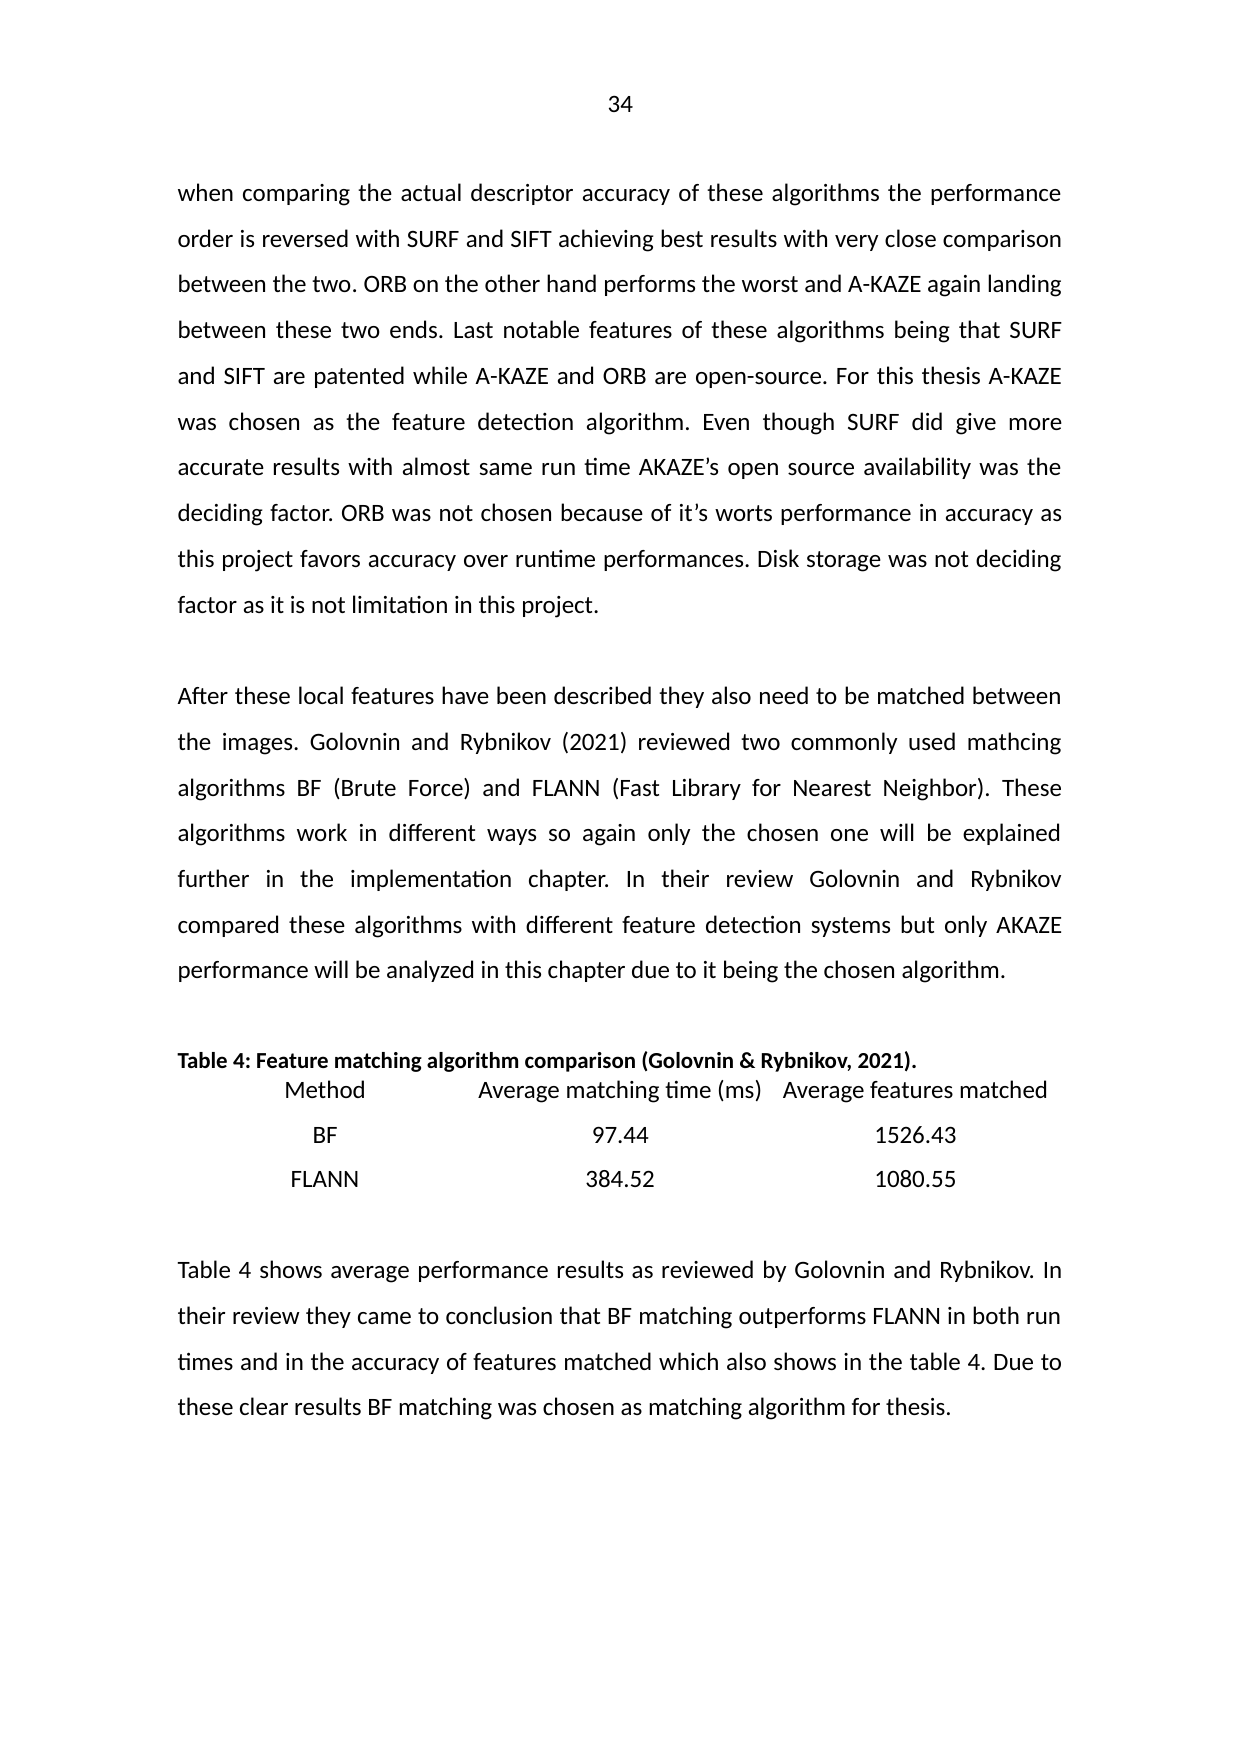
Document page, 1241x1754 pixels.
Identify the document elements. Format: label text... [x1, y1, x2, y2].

table_cell 384.52 [473, 1164, 768, 1208]
table_cell FLANN [177, 1164, 472, 1208]
table_header Average matching time (ms) [473, 1074, 768, 1119]
table_cell 97.44 [473, 1119, 768, 1164]
text After these local features have been described they also need to be matched between the images. Golovnin and Rybnikov (2021) reviewed two commonly used mathcing algorithms BF (Brute Force) and FLANN (Fast Library for Nearest Neighbor). These algorithms work in different ways so again only the chosen one will be explained further in the implementation chapter. In their review Golovnin and Rybnikov compared these algorithms with different feature detection systems but only AKAZE performance will be analyzed in this chapter due to it being the chosen algorithm. [177, 680, 1063, 985]
text Table 4: Feature matching algorithm comparison (Golovnin & Rybnikov, 2021). [177, 1046, 1063, 1074]
table_cell BF [177, 1119, 472, 1164]
table_header Method [177, 1074, 472, 1119]
text Table 4 shows average performance results as reviewed by Golovnin and Rybnikov. In their review they came to conclusion that BF matching outperforms FLANN in both run times and in the accuracy of features matched which also shows in the table 4. Due to these clear results BF matching was chosen as matching algorithm for thesis. [177, 1254, 1063, 1422]
table_cell 1526.43 [768, 1119, 1063, 1164]
table_cell 1080.55 [768, 1164, 1063, 1208]
table_header Average features matched [768, 1074, 1063, 1119]
text when comparing the actual descriptor accuracy of these algorithms the performance order is reversed with SURF and SIFT achieving best results with very close comparison between the two. ORB on the other hand performs the worst and A-KAZE again landing between these two ends. Last notable features of these algorithms being that SURF and SIFT are patented while A-KAZE and ORB are open-source. For this thesis A-KAZE was chosen as the feature detection algorithm. Even though SURF did give more accurate results with almost same run time AKAZE’s open source availability was the deciding factor. ORB was not chosen because of it’s worts performance in accuracy as this project favors accuracy over runtime performances. Disk storage was not deciding factor as it is not limitation in this project. [177, 177, 1063, 619]
